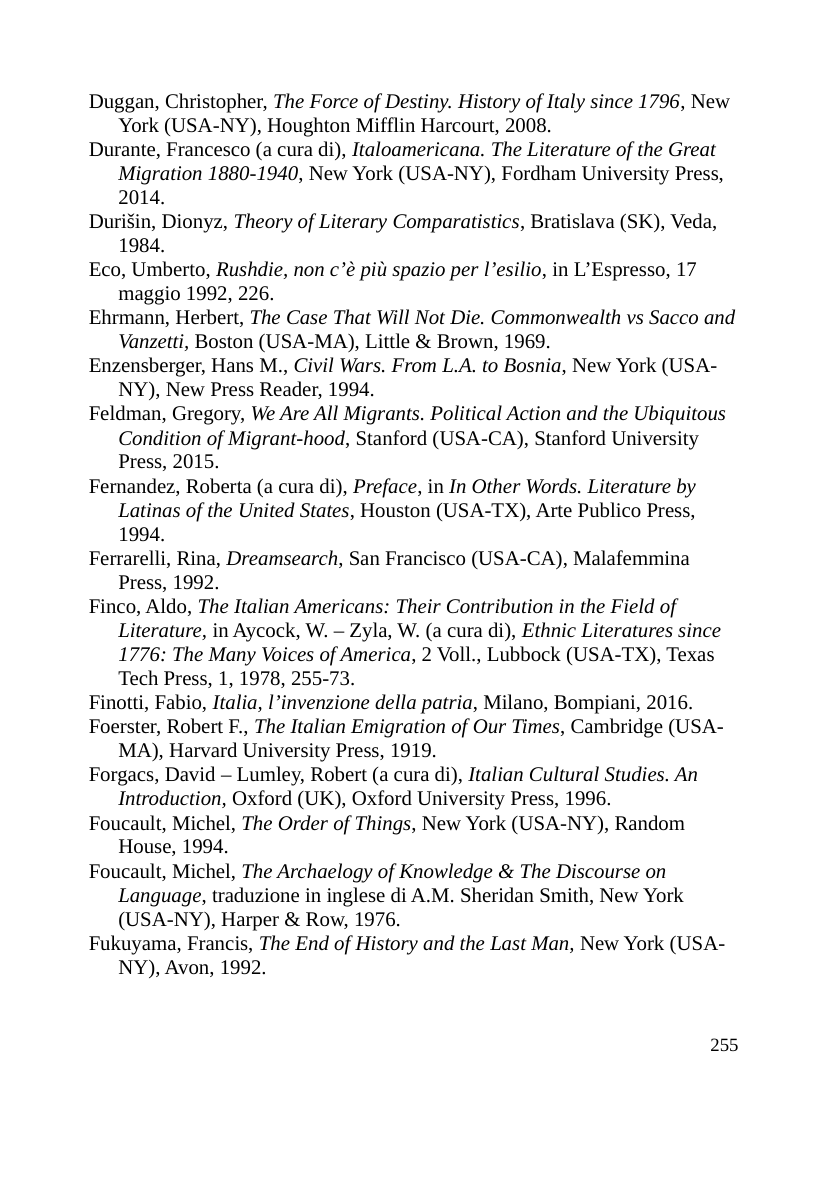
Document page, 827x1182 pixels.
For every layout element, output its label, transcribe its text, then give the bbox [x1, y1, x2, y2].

text Eco, Umberto, Rushdie, non c’è più spazio per l’esilio, in L’Espresso, 17 maggio 1992, 226. [88, 257, 738, 305]
text Finco, Aldo, The Italian Americans: Their Contribution in the Field of Literature, in Aycock, W. – Zyla, W. (a cura di), Ethnic Literatures since 1776: The Many Voices of America, 2 Voll., Lubbock (USA-TX), Texas Tech Press, 1, 1978, 255-73. [88, 594, 738, 690]
text Finotti, Fabio, Italia, l’invenzione della patria, Milano, Bompiani, 2016. [88, 690, 738, 714]
text Forgacs, David – Lumley, Robert (a cura di), Italian Cultural Studies. An Introduction, Oxford (UK), Oxford University Press, 1996. [88, 762, 738, 810]
text Enzensberger, Hans M., Civil Wars. From L.A. to Bosnia, New York (USA-NY), New Press Reader, 1994. [88, 353, 738, 401]
text Feldman, Gregory, We Are All Migrants. Political Action and the Ubiquitous Condition of Migrant-hood, Stanford (USA-CA), Stanford University Press, 2015. [88, 401, 738, 473]
text Ferrarelli, Rina, Dreamsearch, San Francisco (USA-CA), Malafemmina Press, 1992. [88, 546, 738, 594]
text Foucault, Michel, The Archaelogy of Knowledge & The Discourse on Language, traduzione in inglese di A.M. Sheridan Smith, New York (USA-NY), Harper & Row, 1976. [88, 858, 738, 931]
text Durante, Francesco (a cura di), Italoamericana. The Literature of the Great Migration 1880-1940, New York (USA-NY), Fordham University Press, 2014. [88, 137, 738, 209]
text Durišin, Dionyz, Theory of Literary Comparatistics, Bratislava (SK), Veda, 1984. [88, 209, 738, 257]
text Duggan, Christopher, The Force of Destiny. History of Italy since 1796, New York (USA-NY), Houghton Mifflin Harcourt, 2008. [88, 88, 738, 137]
text Foucault, Michel, The Order of Things, New York (USA-NY), Random House, 1994. [88, 810, 738, 858]
text Foerster, Robert F., The Italian Emigration of Our Times, Cambridge (USA-MA), Harvard University Press, 1919. [88, 714, 738, 762]
text Fukuyama, Francis, The End of History and the Last Man, New York (USA-NY), Avon, 1992. [88, 931, 738, 979]
text Ehrmann, Herbert, The Case That Will Not Die. Commonwealth vs Sacco and Vanzetti, Boston (USA-MA), Little & Brown, 1969. [88, 305, 738, 353]
text Fernandez, Roberta (a cura di), Preface, in In Other Words. Literature by Latinas of the United States, Houston (USA-TX), Arte Publico Press, 1994. [88, 473, 738, 546]
